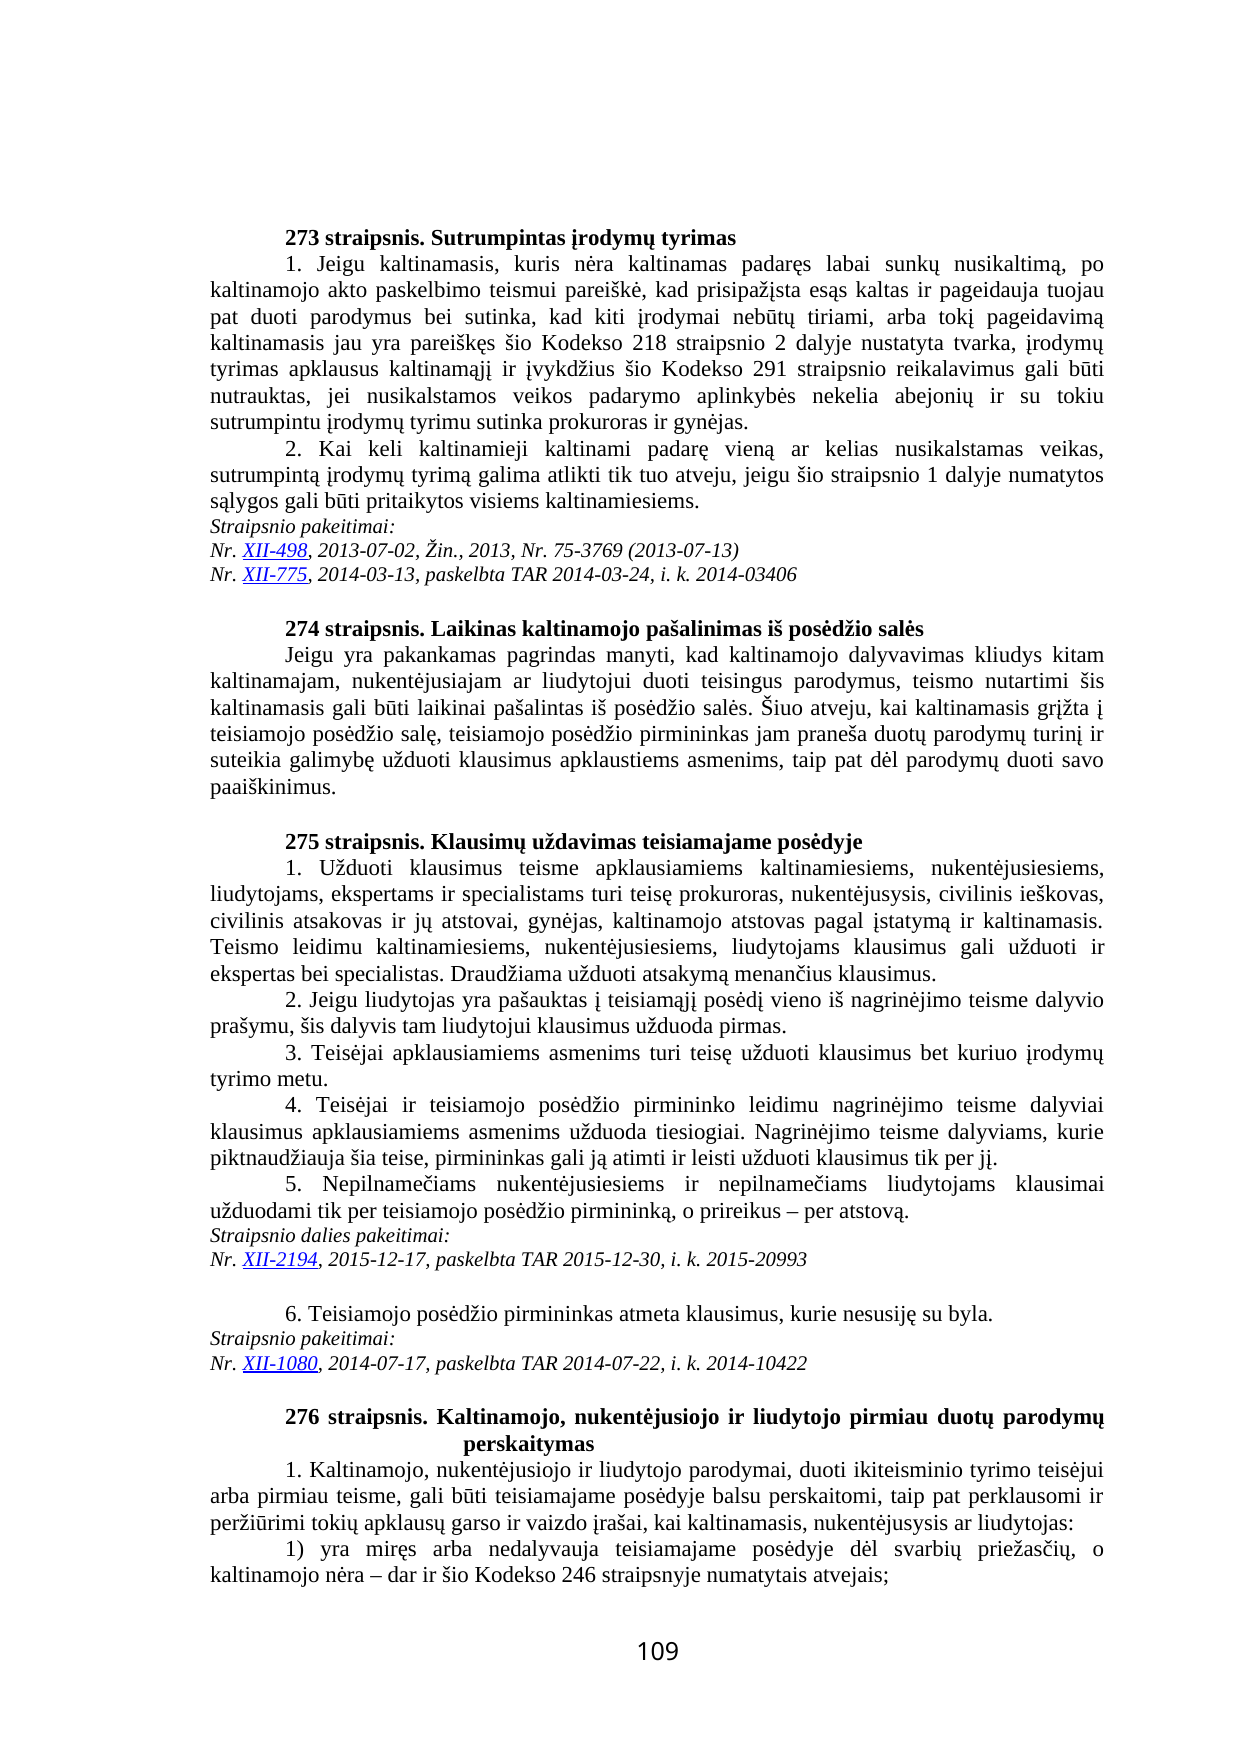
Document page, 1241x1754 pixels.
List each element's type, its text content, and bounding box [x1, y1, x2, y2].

text 3. Teisėjai apklausiamiems asmenims turi teisę užduoti klausimus bet kuriuo įrodymų tyrimo metu. [210, 1039, 1106, 1091]
text 275 straipsnis. Klausimų uždavimas teisiamajame posėdyje [210, 828, 1106, 854]
text Nr. XII-498, 2013-07-02, Žin., 2013, Nr. 75-3769 (2013-07-13) [210, 538, 1106, 562]
text 1. Jeigu kaltinamasis, kuris nėra kaltinamas padaręs labai sunkų nusikaltimą, po kaltinamojo akto paskelbimo teismui pareiškė, kad prisipažįsta esąs kaltas ir pageidauja tuojau pat duoti parodymus bei sutinka, kad kiti įrodymai nebūtų tiriami, arba tokį pageidavimą kaltinamasis jau yra pareiškęs šio Kodekso 218 straipsnio 2 dalyje nustatyta tvarka, įrodymų tyrimas apklausus kaltinamąjį ir įvykdžius šio Kodekso 291 straipsnio reikalavimus gali būti nutrauktas, jei nusikalstamos veikos padarymo aplinkybės nekelia abejonių ir su tokiu sutrumpintu įrodymų tyrimu sutinka prokuroras ir gynėjas. [210, 250, 1106, 434]
text 6. Teisiamojo posėdžio pirmininkas atmeta klausimus, kurie nesusiję su byla. [210, 1300, 1106, 1326]
text 274 straipsnis. Laikinas kaltinamojo pašalinimas iš posėdžio salės [210, 614, 1106, 641]
text Straipsnio pakeitimai: [210, 514, 1106, 538]
text Nr. XII-775, 2014-03-13, paskelbta TAR 2014-03-24, i. k. 2014-03406 [210, 562, 1106, 586]
text Nr. XII-2194, 2015-12-17, paskelbta TAR 2015-12-30, i. k. 2015-20993 [210, 1247, 1106, 1271]
text 1) yra miręs arba nedalyvauja teisiamajame posėdyje dėl svarbių priežasčių, o kaltinamojo nėra – dar ir šio Kodekso 246 straipsnyje numatytais atvejais; [210, 1535, 1106, 1588]
text Jeigu yra pakankamas pagrindas manyti, kad kaltinamojo dalyvavimas kliudys kitam kaltinamajam, nukentėjusiajam ar liudytojui duoti teisingus parodymus, teismo nutartimi šis kaltinamasis gali būti laikinai pašalintas iš posėdžio salės. Šiuo atveju, kai kaltinamasis grįžta į teisiamojo posėdžio salę, teisiamojo posėdžio pirmininkas jam praneša duotų parodymų turinį ir suteikia galimybę užduoti klausimus apklaustiems asmenims, taip pat dėl parodymų duoti savo paaiškinimus. [210, 641, 1106, 799]
text 276 straipsnis. Kaltinamojo, nukentėjusiojo ir liudytojo pirmiau duotų parodymų perskaitymas [285, 1403, 1106, 1456]
text 273 straipsnis. Sutrumpintas įrodymų tyrimas [210, 224, 1106, 250]
text Straipsnio pakeitimai: [210, 1326, 1106, 1350]
text Straipsnio dalies pakeitimai: [210, 1223, 1106, 1247]
text 4. Teisėjai ir teisiamojo posėdžio pirmininko leidimu nagrinėjimo teisme dalyviai klausimus apklausiamiems asmenims užduoda tiesiogiai. Nagrinėjimo teisme dalyviams, kurie piktnaudžiauja šia teise, pirmininkas gali ją atimti ir leisti užduoti klausimus tik per jį. [210, 1091, 1106, 1170]
text 1. Užduoti klausimus teisme apklausiamiems kaltinamiesiems, nukentėjusiesiems, liudytojams, ekspertams ir specialistams turi teisę prokuroras, nukentėjusysis, civilinis ieškovas, civilinis atsakovas ir jų atstovai, gynėjas, kaltinamojo atstovas pagal įstatymą ir kaltinamasis. Teismo leidimu kaltinamiesiems, nukentėjusiesiems, liudytojams klausimus gali užduoti ir ekspertas bei specialistas. Draudžiama užduoti atsakymą menančius klausimus. [210, 854, 1106, 986]
text 5. Nepilnamečiams nukentėjusiesiems ir nepilnamečiams liudytojams klausimai užduodami tik per teisiamojo posėdžio pirmininką, o prireikus – per atstovą. [210, 1170, 1106, 1223]
text 2. Jeigu liudytojas yra pašauktas į teisiamąjį posėdį vieno iš nagrinėjimo teisme dalyvio prašymu, šis dalyvis tam liudytojui klausimus užduoda pirmas. [210, 986, 1106, 1039]
text 2. Kai keli kaltinamieji kaltinami padarę vieną ar kelias nusikalstamas veikas, sutrumpintą įrodymų tyrimą galima atlikti tik tuo atveju, jeigu šio straipsnio 1 dalyje numatytos sąlygos gali būti pritaikytos visiems kaltinamiesiems. [210, 434, 1106, 514]
text Nr. XII-1080, 2014-07-17, paskelbta TAR 2014-07-22, i. k. 2014-10422 [210, 1350, 1106, 1374]
text 1. Kaltinamojo, nukentėjusiojo ir liudytojo parodymai, duoti ikiteisminio tyrimo teisėjui arba pirmiau teisme, gali būti teisiamajame posėdyje balsu perskaitomi, taip pat perklausomi ir peržiūrimi tokių apklausų garso ir vaizdo įrašai, kai kaltinamasis, nukentėjusysis ar liudytojas: [210, 1456, 1106, 1535]
